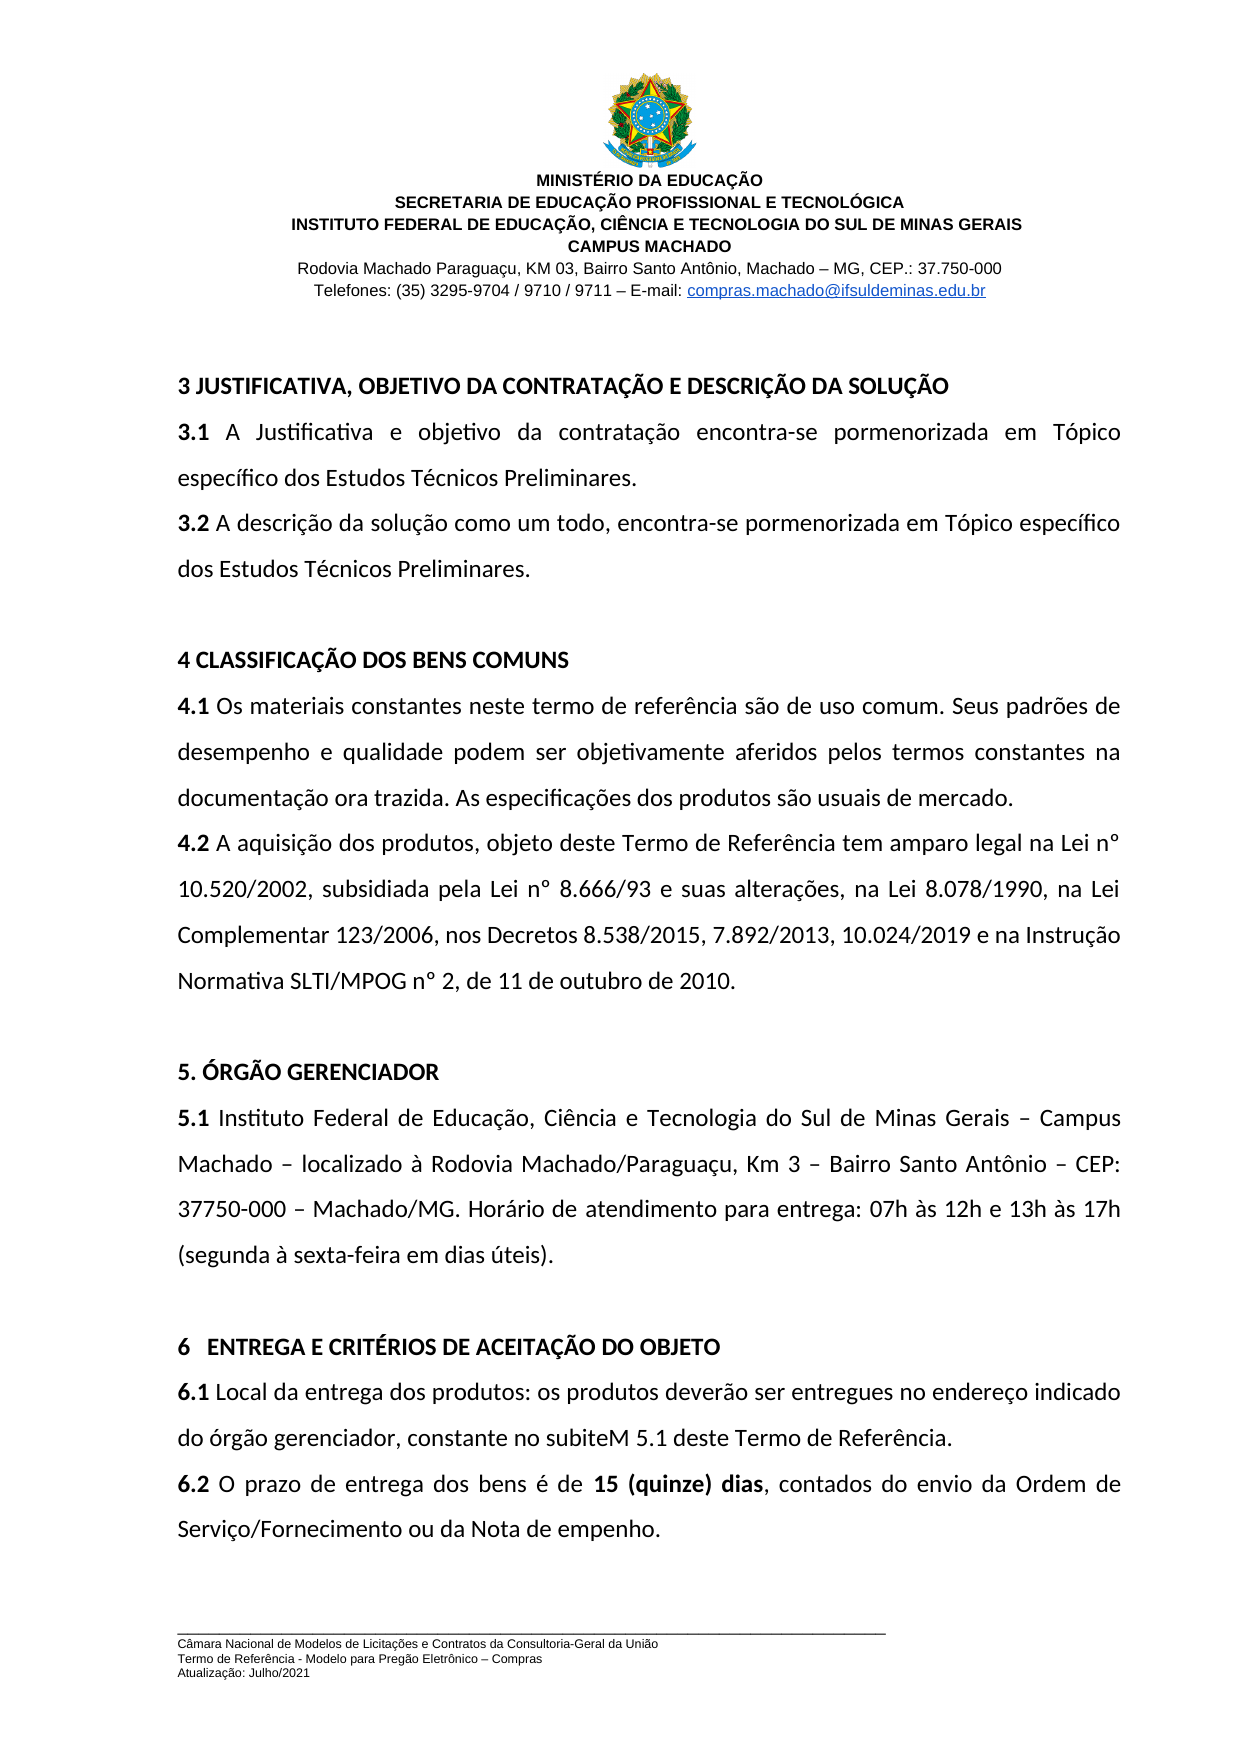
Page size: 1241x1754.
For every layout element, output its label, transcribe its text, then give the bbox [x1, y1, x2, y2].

text 4 CLASSIFICAÇÃO DOS BENS COMUNS [177, 645, 1122, 675]
text 3 JUSTIFICATIVA, OBJETIVO DA CONTRATAÇÃO E DESCRIÇÃO DA SOLUÇÃO [177, 370, 1122, 401]
picture [603, 73, 697, 168]
text 3.2 A descrição da solução como um todo, encontra-se pormenorizada em Tópico específico dos Estudos Técnicos Preliminares. [177, 507, 1122, 584]
text 5. ÓRGÃO GERENCIADOR [177, 1056, 1122, 1087]
list 5.1 Instituto Federal de Educação, Ciência e Tecnologia do Sul de Minas Gerais – Campus Machado – localizado à Rodovia Machado/Paraguaçu, Km 3 – Bairro Santo Antônio – CEP: 37750-000 – Machado/MG. Horário de atendimento para entrega: 07h às 12h e 13h às 17h (segunda à sexta-feira em dias úteis). [177, 1102, 1122, 1270]
text 6 ENTREGA E CRITÉRIOS DE ACEITAÇÃO DO OBJETO [177, 1331, 1122, 1361]
text 3.1 A Justificativa e objetivo da contratação encontra-se pormenorizada em Tópico específico dos Estudos Técnicos Preliminares. [177, 416, 1122, 492]
text 6.1 Local da entrega dos produtos: os produtos deverão ser entregues no endereço indicado do órgão gerenciador, constante no subiteM 5.1 deste Termo de Referência. [177, 1376, 1122, 1453]
text 4.2 A aquisição dos produtos, objeto deste Termo de Referência tem amparo legal na Lei nº 10.520/2002, subsidiada pela Lei nº 8.666/93 e suas alterações, na Lei 8.078/1990, na Lei Complementar 123/2006, nos Decretos 8.538/2015, 7.892/2013, 10.024/2019 e na Instrução Normativa SLTI/MPOG nº 2, de 11 de outubro de 2010. [177, 828, 1122, 995]
text 4.1 Os materiais constantes neste termo de referência são de uso comum. Seus padrões de desempenho e qualidade podem ser objetivamente aferidos pelos termos constantes na documentação ora trazida. As especificações dos produtos são usuais de mercado. [177, 690, 1122, 812]
text 6.2 O prazo de entrega dos bens é de 15 (quinze) dias, contados do envio da Ordem de Serviço/Fornecimento ou da Nota de empenho. [177, 1468, 1122, 1544]
picture [669, 149, 680, 155]
picture [643, 163, 658, 168]
